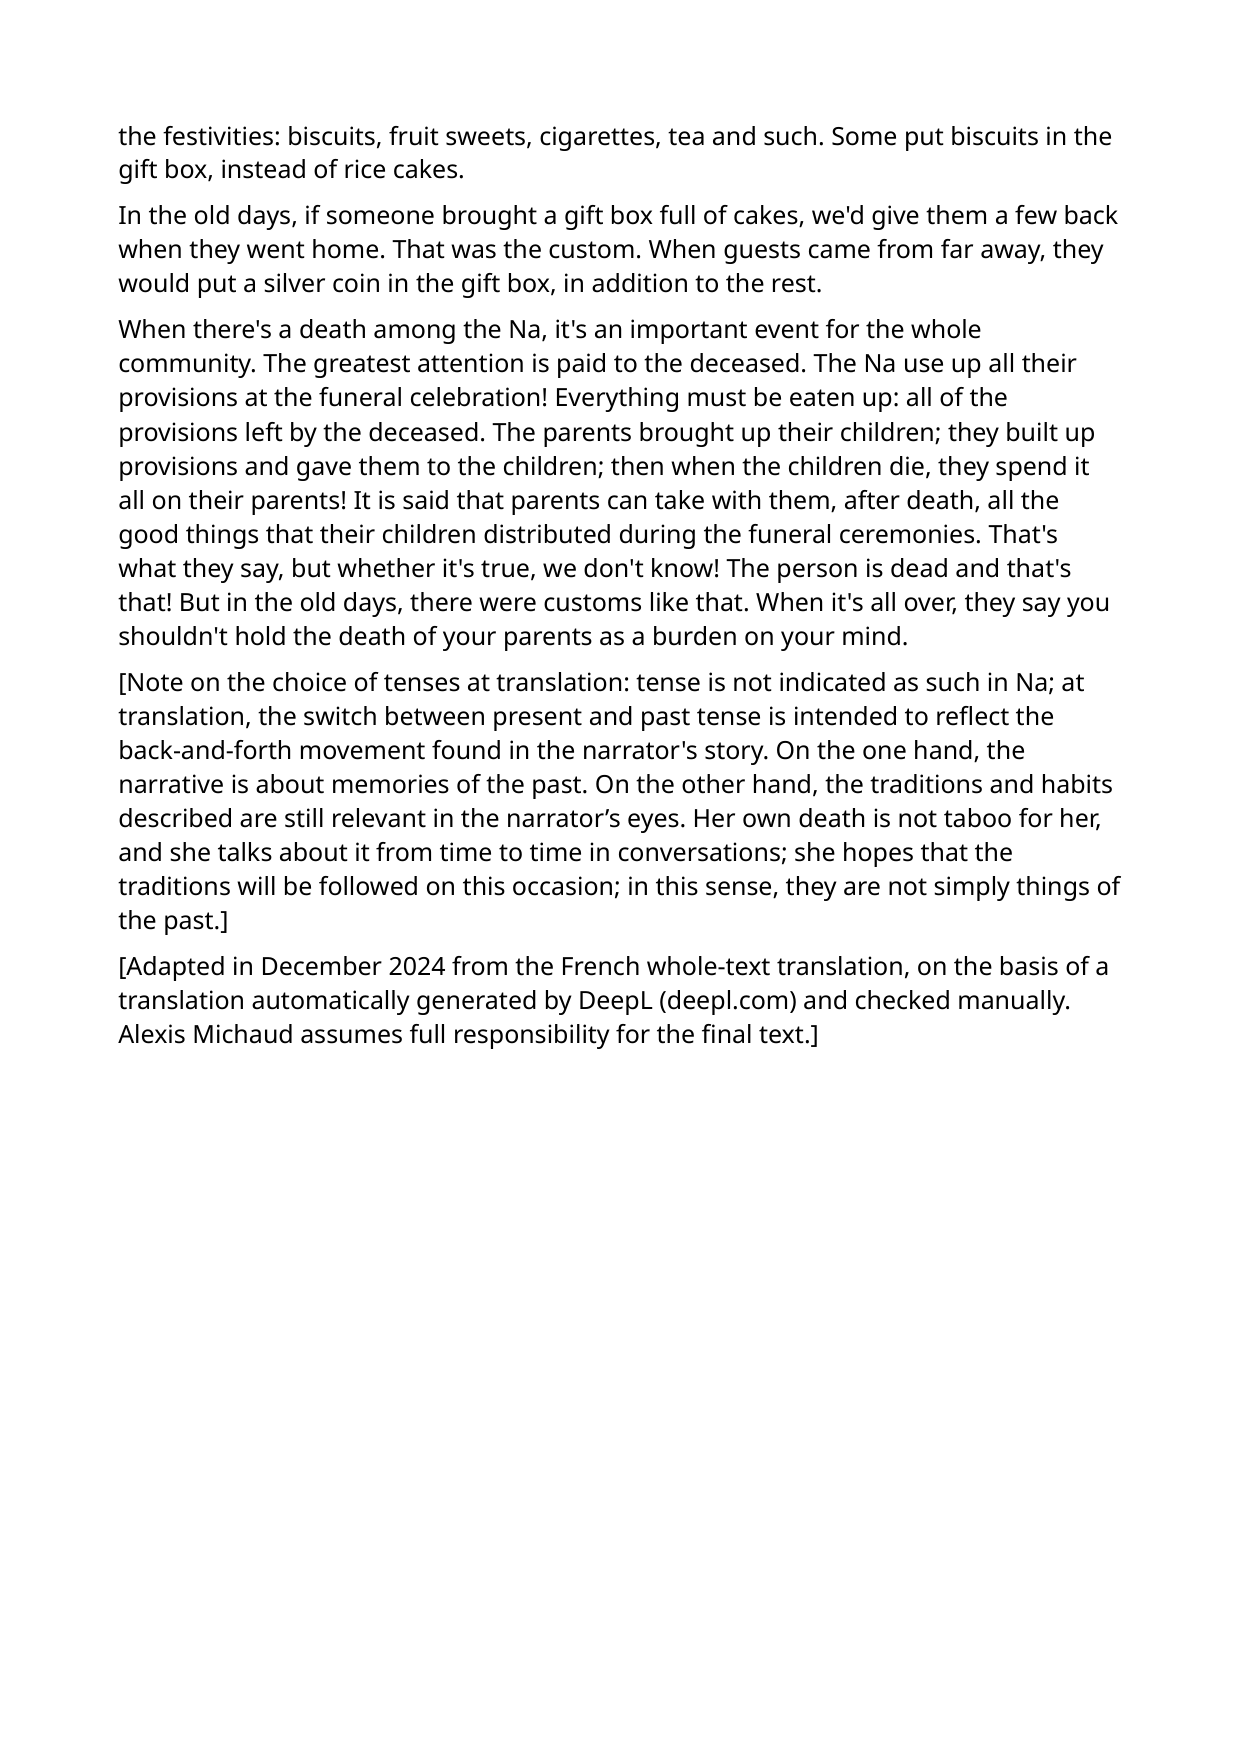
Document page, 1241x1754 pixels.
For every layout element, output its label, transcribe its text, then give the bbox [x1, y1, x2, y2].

text [Adapted in December 2024 from the French whole-text translation, on the basis of a translation automatically generated by DeepL (deepl.com) and checked manually. Alexis Michaud assumes full responsibility for the final text.] [118, 949, 1122, 1051]
text [Note on the choice of tenses at translation: tense is not indicated as such in Na; at translation, the switch between present and past tense is intended to reflect the back-and-forth movement found in the narrator's story. On the one hand, the narrative is about memories of the past. On the other hand, the traditions and habits described are still relevant in the narrator’s eyes. Her own death is not taboo for her, and she talks about it from time to time in conversations; she hopes that the traditions will be followed on this occasion; in this sense, they are not simply things of the past.] [118, 664, 1122, 937]
text In the old days, if someone brought a gift box full of cakes, we'd give them a few back when they went home. That was the custom. When guests came from far away, they would put a silver coin in the gift box, in addition to the rest. [118, 198, 1122, 300]
text the festivities: biscuits, fruit sweets, cigarettes, tea and such. Some put biscuits in the gift box, instead of rice cakes. [118, 118, 1122, 186]
text When there's a death among the Na, it's an important event for the whole community. The greatest attention is paid to the deceased. The Na use up all their provisions at the funeral celebration! Everything must be eaten up: all of the provisions left by the deceased. The parents brought up their children; they built up provisions and gave them to the children; then when the children die, they spend it all on their parents! It is said that parents can take with them, after death, all the good things that their children distributed during the funeral ceremonies. That's what they say, but whether it's true, we don't know! The person is dead and that's that! But in the old days, there were customs like that. When it's all over, they say you shouldn't hold the death of your parents as a burden on your mind. [118, 312, 1122, 653]
